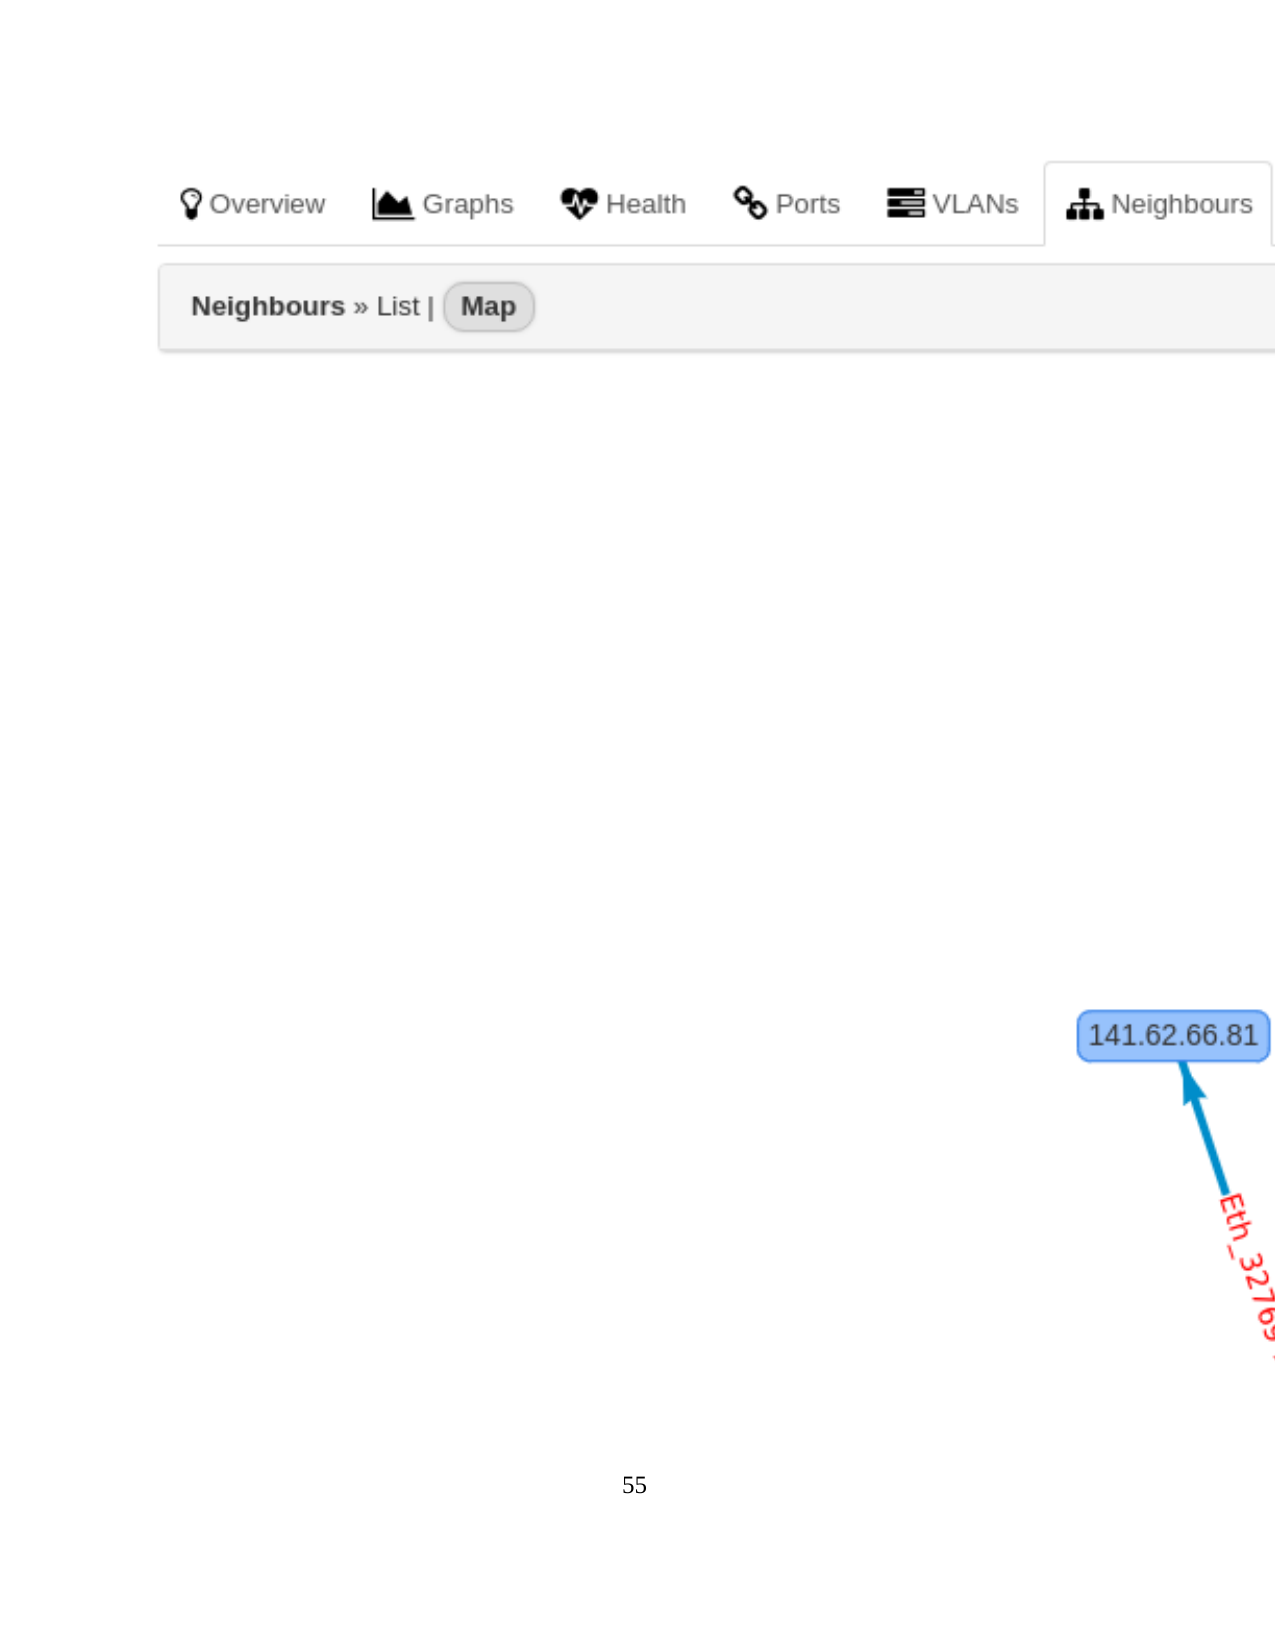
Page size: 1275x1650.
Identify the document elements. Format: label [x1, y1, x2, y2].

picture [150, 150, 1275, 1441]
